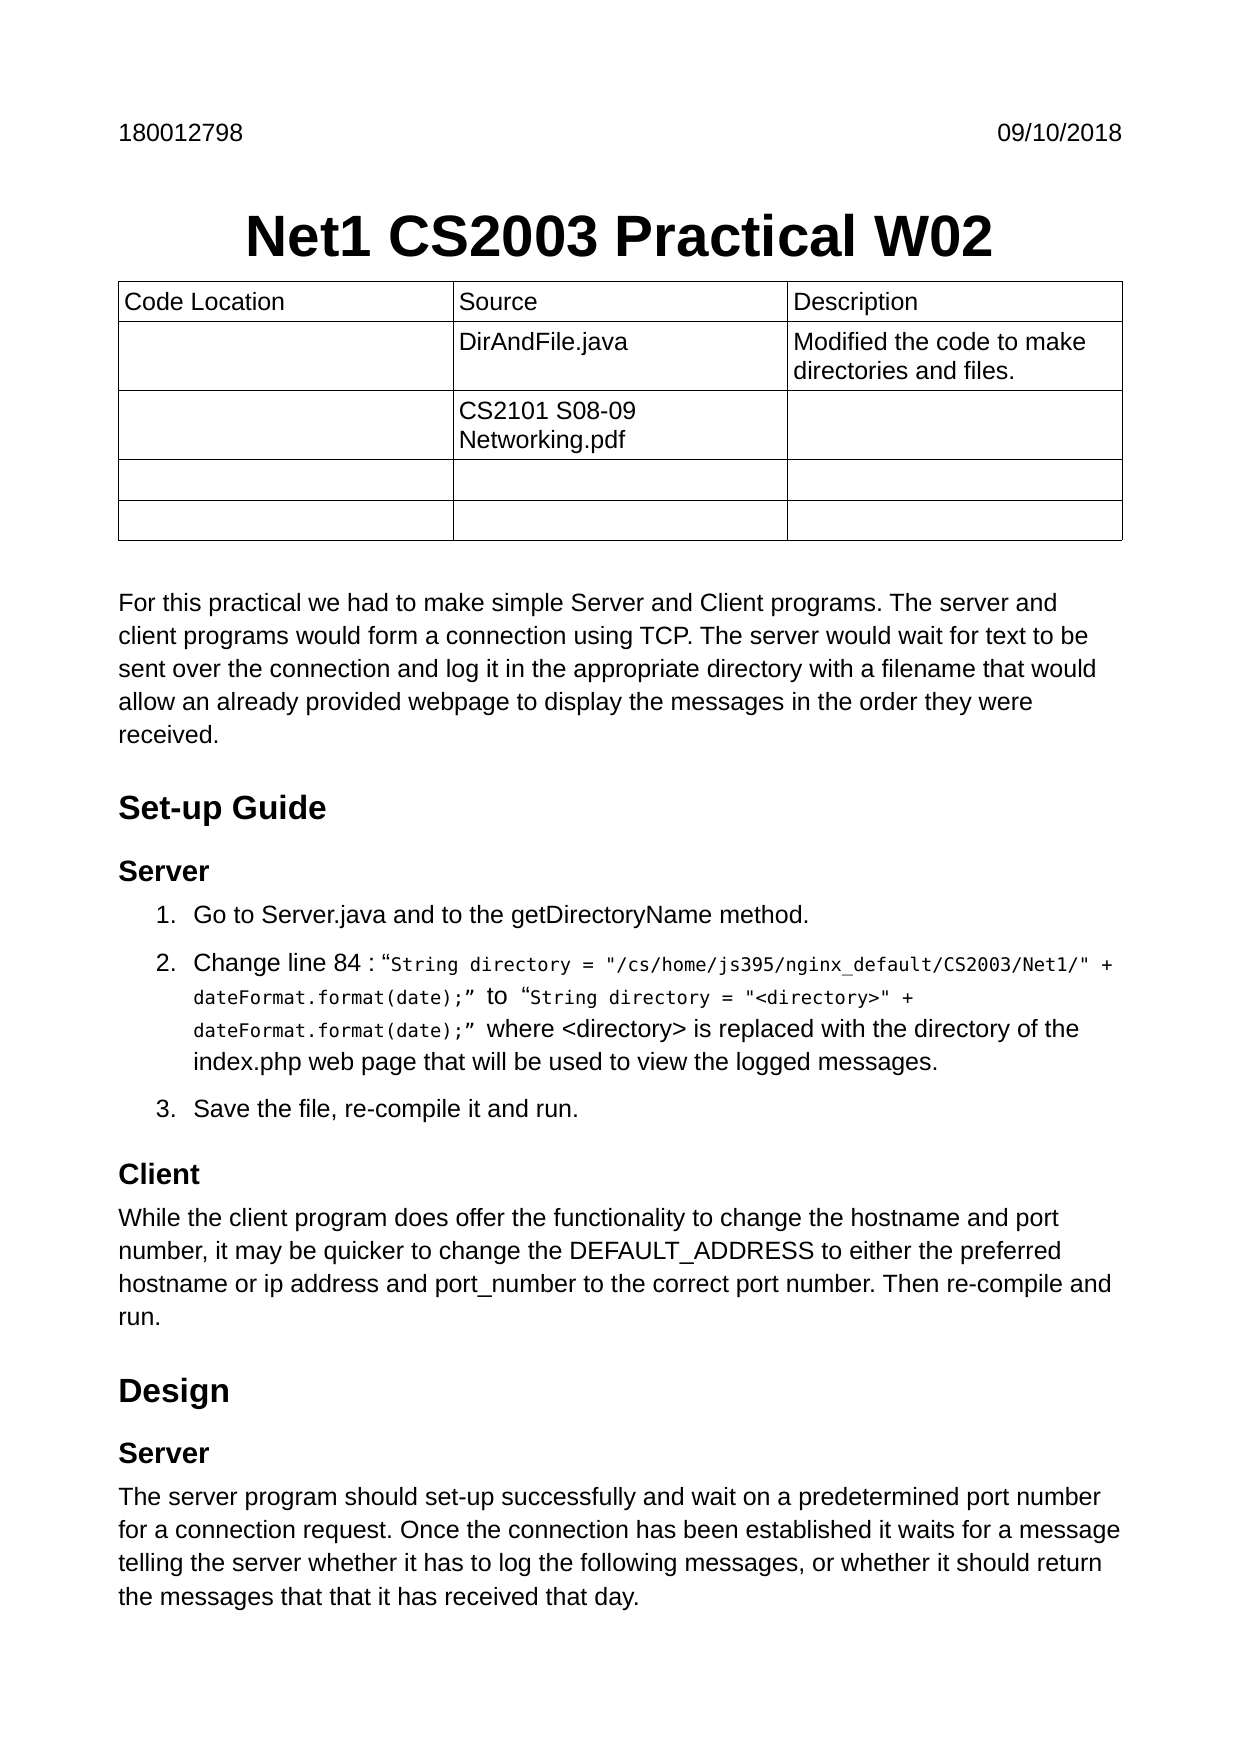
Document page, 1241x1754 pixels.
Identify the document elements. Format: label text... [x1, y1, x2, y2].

table_cell [119, 501, 453, 540]
text For this practical we had to make simple Server and Client programs. The server and client programs would form a connection using TCP. The server would wait for text to be sent over the connection and log it in the appropriate directory with a filename that would allow an already provided webpage to display the messages in the order they were received. [118, 588, 1122, 748]
table_cell [788, 501, 1122, 540]
text While the client program does offer the functionality to change the hostname and port number, it may be quicker to change the DEFAULT_ADDRESS to either the preferred hostname or ip address and port_number to the correct port number. Then re-compile and run. [118, 1203, 1122, 1331]
table_cell [119, 460, 453, 500]
text The server program should set-up successfully and wait on a predetermined port number for a connection request. Once the connection has been established it waits for a message telling the server whether it has to log the following messages, or whether it should return the messages that that it has received that day. [118, 1482, 1122, 1610]
subtitle Server [118, 854, 1122, 888]
table_cell [788, 460, 1122, 500]
table_cell [454, 460, 787, 500]
subtitle Client [118, 1157, 1122, 1190]
table_cell [119, 322, 453, 390]
table_cell [119, 391, 453, 459]
table_cell [454, 501, 787, 540]
table_cell CS2101 S08-09 Networking.pdf [454, 391, 787, 459]
table_header Description [788, 282, 1122, 321]
table_cell [788, 391, 1122, 459]
table_cell Modified the code to make directories and files. [788, 322, 1122, 390]
list Save the file, re-compile it and run. [156, 1094, 1122, 1123]
subtitle Server [118, 1436, 1122, 1470]
list Change line 84 : “String directory = "/cs/home/js395/nginx_default/CS2003/Net1/" + dateFormat.format(date);” to “String directory = "<directory>" + dateFormat.format(date);” where <directory> is replaced with the directory of the index.php web page that will be used to view the logged messages. [156, 948, 1122, 1076]
subtitle Set-up Guide [118, 788, 1122, 827]
table_cell DirAndFile.java [454, 322, 787, 390]
title Net1 CS2003 Practical W02 [118, 201, 1122, 268]
subtitle Design [118, 1370, 1122, 1409]
list Go to Server.java and to the getDirectoryName method. [156, 900, 1122, 929]
table_header Source [454, 282, 787, 321]
table_header Code Location [119, 282, 453, 321]
